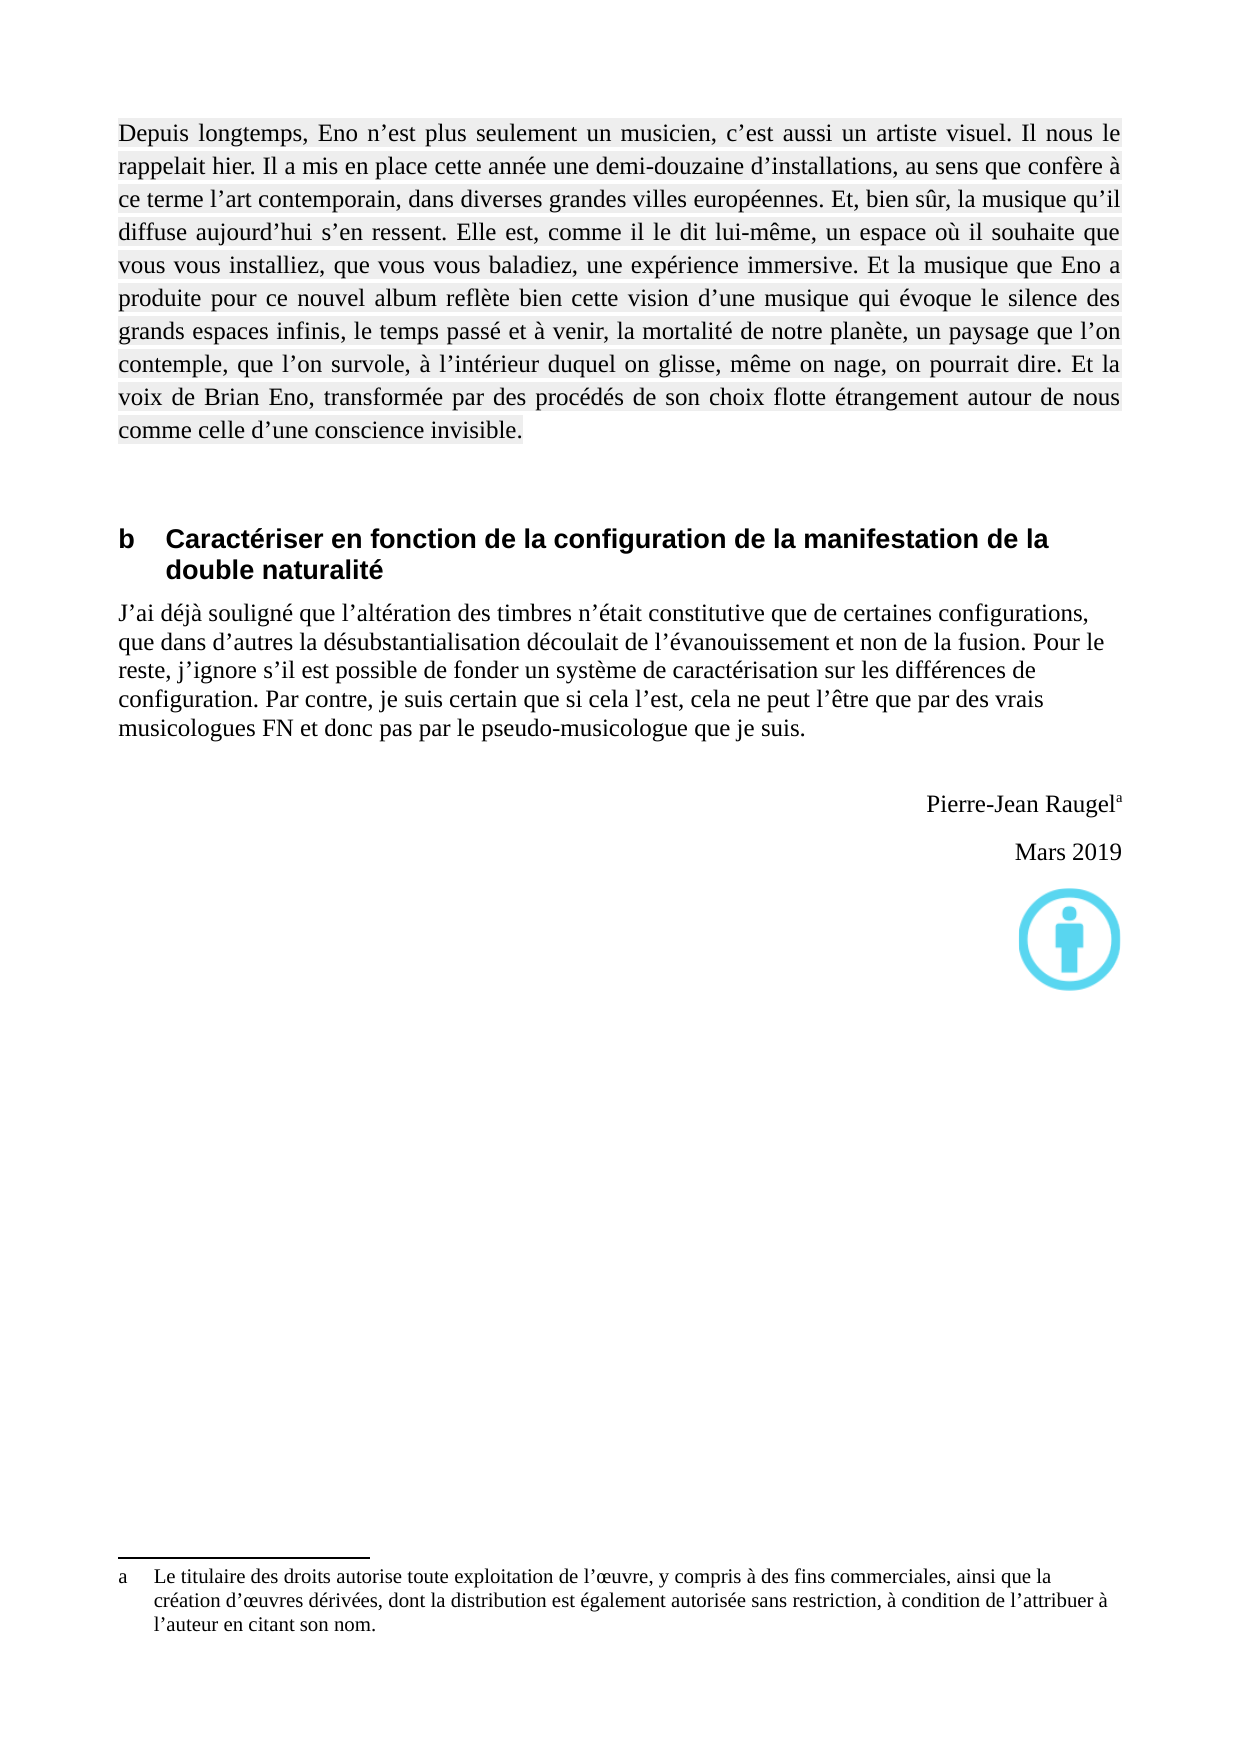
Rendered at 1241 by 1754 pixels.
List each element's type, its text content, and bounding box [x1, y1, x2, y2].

text Mars 2019 [118, 837, 1122, 866]
text Le titulaire des droits autorise toute exploitation de l’œuvre, y compris à des fins commerciales, ainsi que la création d’œuvres dérivées, dont la distribution est également autorisée sans restriction, à condition de l’attribuer à l’auteur en citant son nom. [118, 1564, 1122, 1636]
text Pierre-Jean Raugel [118, 789, 1122, 818]
text Depuis longtemps, Eno n’est plus seulement un musicien, c’est aussi un artiste visuel. Il nous le rappelait hier. Il a mis en place cette année une demi-douzaine d’installations, au sens que confère à ce terme l’art contemporain, dans diverses grandes villes européennes. Et, bien sûr, la musique qu’il diffuse aujourd’hui s’en ressent. Elle est, comme il le dit lui-même, un espace où il souhaite que vous vous installiez, que vous vous baladiez, une expérience immersive. Et la musique que Eno a produite pour ce nouvel album reflète bien cette vision d’une musique qui évoque le silence des grands espaces infinis, le temps passé et à venir, la mortalité de notre planète, un paysage que l’on contemple, que l’on survole, à l’intérieur duquel on glisse, même on nage, on pourrait dire. Et la voix de Brian Eno, transformée par des procédés de son choix flotte étrangement autour de nous comme celle d’une conscience invisible. [118, 118, 1122, 444]
subtitle Caractériser en fonction de la configuration de la manifestation de la double naturalité [118, 523, 1122, 586]
text J’ai déjà souligné que l’altération des timbres n’était constitutive que de certaines configurations, que dans d’autres la désubstantialisation découlait de l’évanouissement et non de la fusion. Pour le reste, j’ignore s’il est possible de fonder un système de caractérisation sur les différences de configuration. Par contre, je suis certain que si cela l’est, cela ne peut l’être que par des vrais musicologues FN et donc pas par le pseudo-musicologue que je suis. [118, 598, 1122, 742]
picture [1018, 888, 1121, 991]
